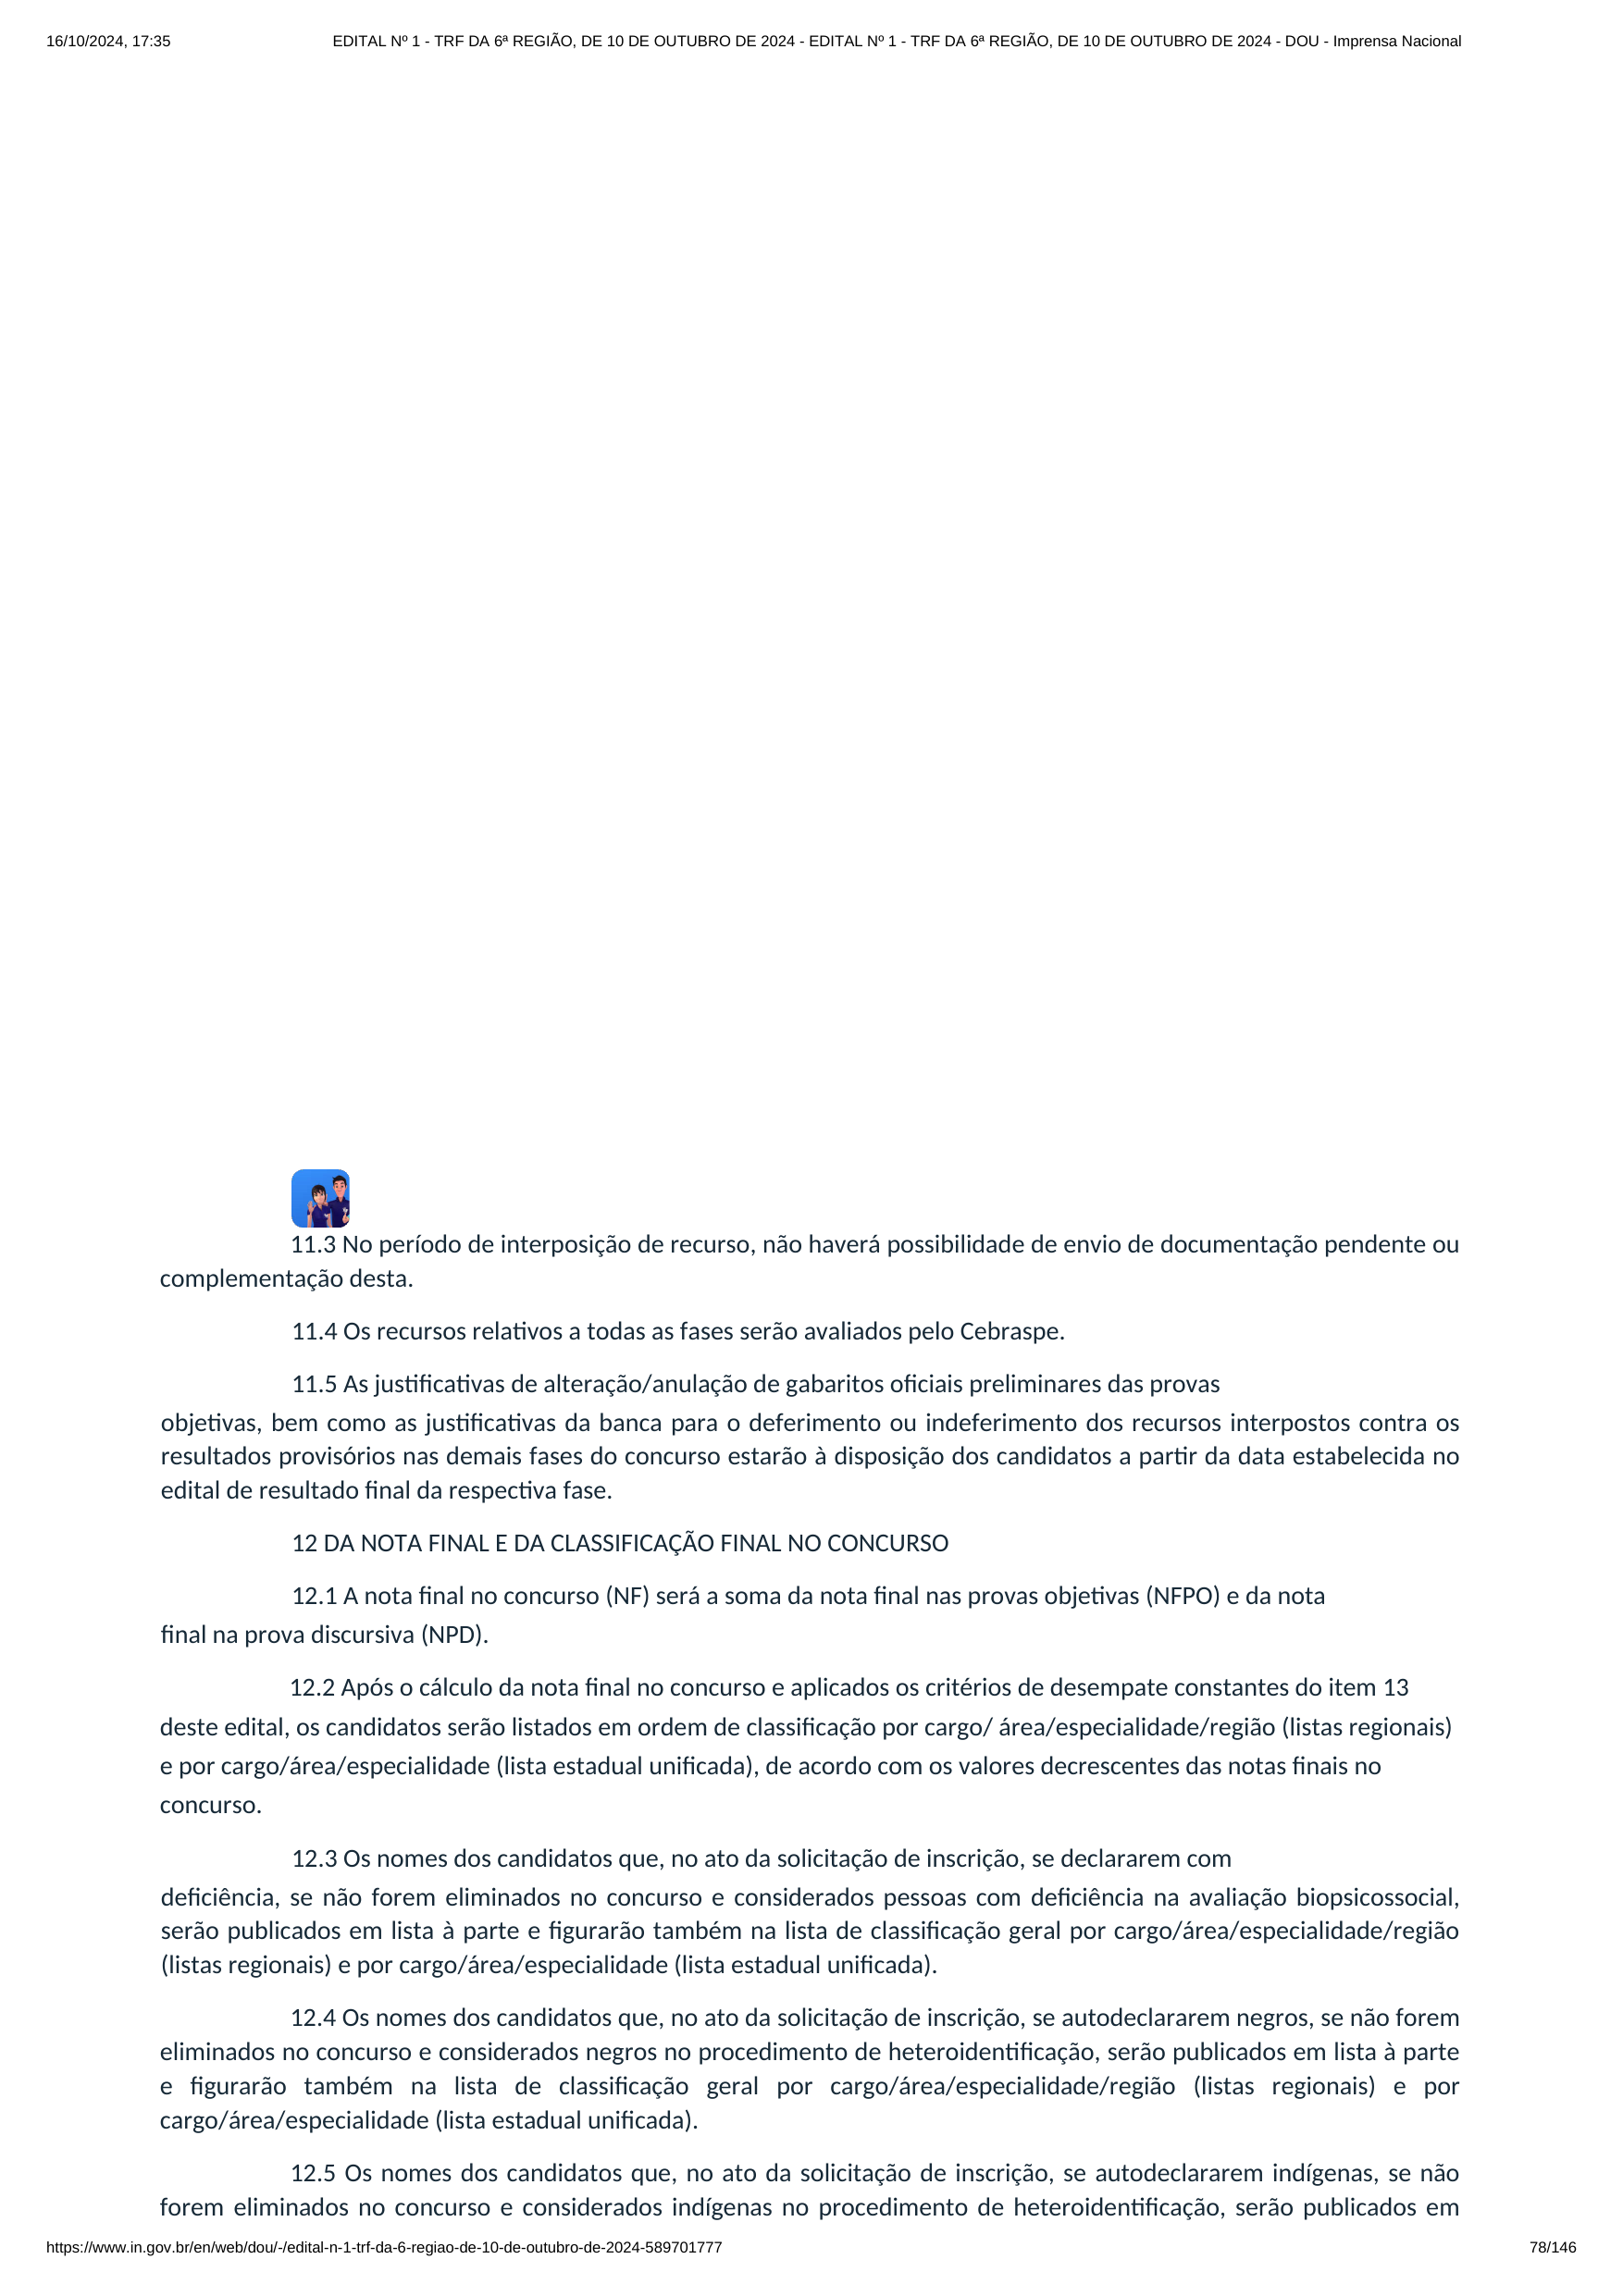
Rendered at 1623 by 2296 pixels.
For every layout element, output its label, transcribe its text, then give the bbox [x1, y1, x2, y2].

text final na prova discursiva (NPD). [161, 1618, 1462, 1650]
text 12.5 Os nomes dos candidatos que, no ato da solicitação de inscrição, se autodeclararem indígenas, se não forem eliminados no concurso e considerados indígenas no procedimento de heteroidentificação, serão publicados em [160, 2156, 1462, 2222]
text 11.4 Os recursos relativos a todas as fases serão avaliados pelo Cebraspe. [291, 1315, 1462, 1346]
text 12 DA NOTA FINAL E DA CLASSIFICAÇÃO FINAL NO CONCURSO [291, 1526, 1462, 1559]
text 11.3 No período de interposição de recurso, não haverá possibilidade de envio de documentação pendente ou complementação desta. [160, 1228, 1462, 1293]
text 11.5 As justificativas de alteração/anulação de gabaritos oficiais preliminares das provas [291, 1367, 1462, 1399]
text 12.2 Após o cálculo da nota final no concurso e aplicados os critérios de desempate constantes do item 13 deste edital, os candidatos serão listados em ordem de classificação por cargo/ área/especialidade/região (listas regionais) e por cargo/área/especialidade (lista estadual unificada), de acordo com os valores decrescentes das notas finais no concurso. [160, 1671, 1464, 1820]
text objetivas, bem como as justificativas da banca para o deferimento ou indeferimento dos recursos interpostos contra os resultados provisórios nas demais fases do concurso estarão à disposição dos candidatos a partir da data estabelecida no edital de resultado final da respectiva fase. [161, 1406, 1462, 1506]
text 12.3 Os nomes dos candidatos que, no ato da solicitação de inscrição, se declararem com [291, 1842, 1462, 1873]
text deficiência, se não forem eliminados no concurso e considerados pessoas com deficiência na avaliação biopsicossocial, serão publicados em lista à parte e figurarão também na lista de classificação geral por cargo/área/especialidade/região (listas regionais) e por cargo/área/especialidade (lista estadual unificada). [161, 1881, 1462, 1981]
text 12.1 A nota final no concurso (NF) será a soma da nota final nas provas objetivas (NFPO) e da nota [291, 1579, 1462, 1611]
text 12.4 Os nomes dos candidatos que, no ato da solicitação de inscrição, se autodeclararem negros, se não forem eliminados no concurso e considerados negros no procedimento de heteroidentificação, serão publicados em lista à parte e figurarão também na lista de classificação geral por cargo/área/especialidade/região (listas regionais) e por cargo/área/especialidade (lista estadual unificada). [160, 2001, 1462, 2135]
